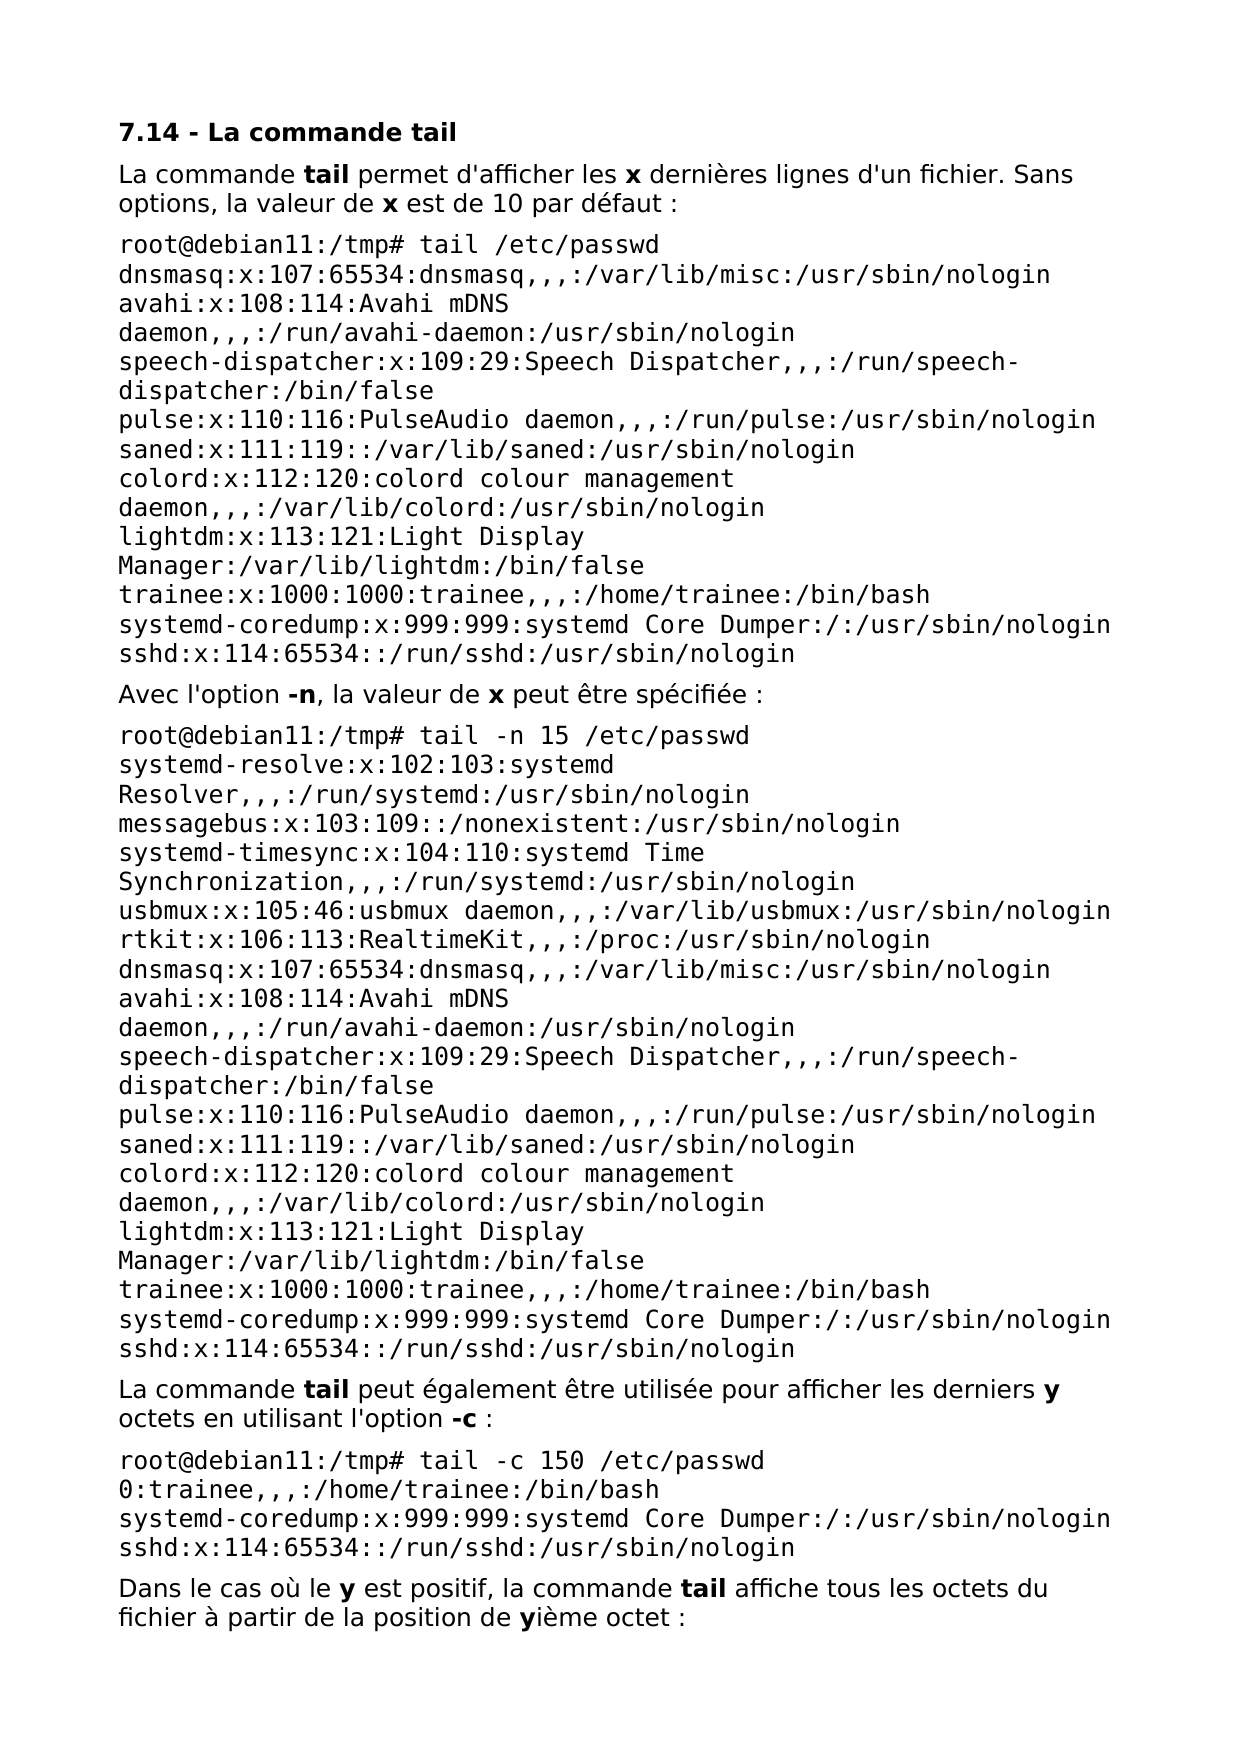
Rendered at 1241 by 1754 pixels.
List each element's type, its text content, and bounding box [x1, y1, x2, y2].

text La commande tail permet d'afficher les x dernières lignes d'un fichier. Sans options, la valeur de x est de 10 par défaut : [118, 160, 1122, 218]
text La commande tail peut également être utilisée pour afficher les derniers y octets en utilisant l'option -c : [118, 1375, 1122, 1433]
text root@debian11:/tmp# tail -n 15 /etc/passwd systemd-resolve:x:102:103:systemd Resolver,,,:/run/systemd:/usr/sbin/nologin messagebus:x:103:109::/nonexistent:/usr/sbin/nologin systemd-timesync:x:104:110:systemd Time Synchronization,,,:/run/systemd:/usr/sbin/nologin usbmux:x:105:46:usbmux daemon,,,:/var/lib/usbmux:/usr/sbin/nologin rtkit:x:106:113:RealtimeKit,,,:/proc:/usr/sbin/nologin dnsmasq:x:107:65534:dnsmasq,,,:/var/lib/misc:/usr/sbin/nologin avahi:x:108:114:Avahi mDNS daemon,,,:/run/avahi-daemon:/usr/sbin/nologin speech-dispatcher:x:109:29:Speech Dispatcher,,,:/run/speech-dispatcher:/bin/false pulse:x:110:116:PulseAudio daemon,,,:/run/pulse:/usr/sbin/nologin saned:x:111:119::/var/lib/saned:/usr/sbin/nologin colord:x:112:120:colord colour management daemon,,,:/var/lib/colord:/usr/sbin/nologin lightdm:x:113:121:Light Display Manager:/var/lib/lightdm:/bin/false trainee:x:1000:1000:trainee,,,:/home/trainee:/bin/bash systemd-coredump:x:999:999:systemd Core Dumper:/:/usr/sbin/nologin sshd:x:114:65534::/run/sshd:/usr/sbin/nologin [118, 722, 1122, 1363]
text root@debian11:/tmp# tail -c 150 /etc/passwd 0:trainee,,,:/home/trainee:/bin/bash systemd-coredump:x:999:999:systemd Core Dumper:/:/usr/sbin/nologin sshd:x:114:65534::/run/sshd:/usr/sbin/nologin [118, 1446, 1122, 1562]
text Avec l'option -n, la valeur de x peut être spécifiée : [118, 680, 1122, 709]
text root@debian11:/tmp# tail /etc/passwd dnsmasq:x:107:65534:dnsmasq,,,:/var/lib/misc:/usr/sbin/nologin avahi:x:108:114:Avahi mDNS daemon,,,:/run/avahi-daemon:/usr/sbin/nologin speech-dispatcher:x:109:29:Speech Dispatcher,,,:/run/speech-dispatcher:/bin/false pulse:x:110:116:PulseAudio daemon,,,:/run/pulse:/usr/sbin/nologin saned:x:111:119::/var/lib/saned:/usr/sbin/nologin colord:x:112:120:colord colour management daemon,,,:/var/lib/colord:/usr/sbin/nologin lightdm:x:113:121:Light Display Manager:/var/lib/lightdm:/bin/false trainee:x:1000:1000:trainee,,,:/home/trainee:/bin/bash systemd-coredump:x:999:999:systemd Core Dumper:/:/usr/sbin/nologin sshd:x:114:65534::/run/sshd:/usr/sbin/nologin [118, 231, 1122, 668]
subtitle 7.14 - La commande tail [118, 118, 1122, 147]
text Dans le cas où le y est positif, la commande tail affiche tous les octets du fichier à partir de la position de yième octet : [118, 1574, 1122, 1633]
